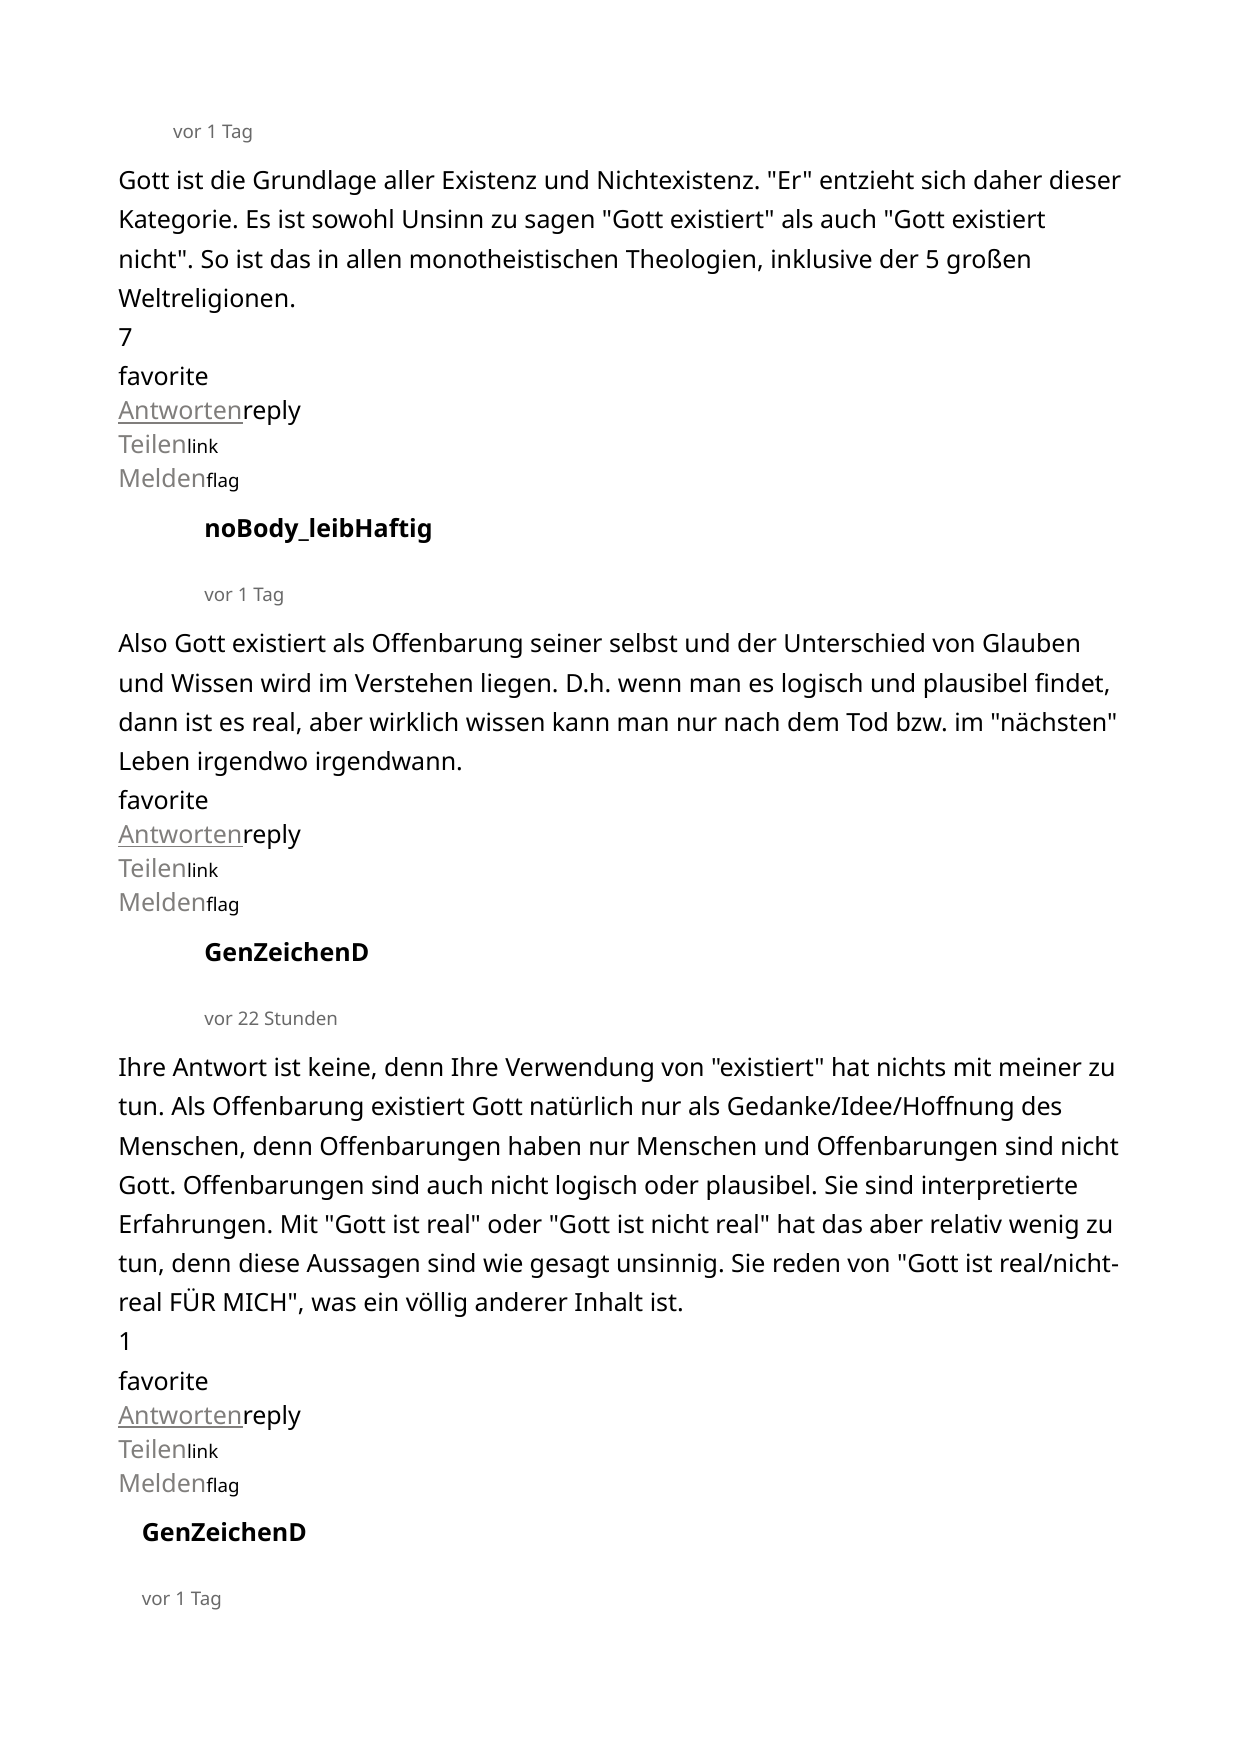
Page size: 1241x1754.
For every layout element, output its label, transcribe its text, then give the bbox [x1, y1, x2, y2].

text Meldenflag [118, 1465, 1122, 1499]
text vor 1 Tag [173, 118, 1117, 144]
text Antwortenreply [118, 817, 1122, 851]
text GenZeichenD [204, 934, 1114, 969]
text Meldenflag [118, 461, 1122, 495]
text Also Gott existiert als Offenbarung seiner selbst und der Unterschied von Glauben und Wissen wird im Verstehen liegen. D.h. wenn man es logisch und plausibel findet, dann ist es real, aber wirklich wissen kann man nur nach dem Tod bzw. im "nächsten" Leben irgendwo irgendwann. [118, 626, 1122, 778]
text Gott ist die Grundlage aller Existenz und Nichtexistenz. "Er" entzieht sich daher dieser Kategorie. Es ist sowohl Unsinn zu sagen "Gott existiert" als auch "Gott existiert nicht". So ist das in allen monotheistischen Theologien, inklusive der 5 großen Weltreligionen. [118, 163, 1122, 314]
text 7 [118, 320, 1122, 354]
text Teilenlink [118, 1431, 1122, 1465]
text Meldenflag [118, 885, 1122, 919]
text Ihre Antwort ist keine, denn Ihre Verwendung von "existiert" hat nichts mit meiner zu tun. Als Offenbarung existiert Gott natürlich nur als Gedanke/Idee/Hoffnung des Menschen, denn Offenbarungen haben nur Menschen und Offenbarungen sind nicht Gott. Offenbarungen sind auch nicht logisch oder plausibel. Sie sind interpretierte Erfahrungen. Mit "Gott ist real" oder "Gott ist nicht real" hat das aber relativ wenig zu tun, denn diese Aussagen sind wie gesagt unsinnig. Sie reden von "Gott ist real/nicht-real FÜR MICH", was ein völlig anderer Inhalt ist. [118, 1050, 1122, 1319]
text GenZeichenD [142, 1515, 1114, 1549]
text Teilenlink [118, 851, 1122, 885]
text favorite [118, 359, 1122, 393]
text noBody_leibHaftig [204, 511, 1114, 545]
text vor 1 Tag [142, 1586, 1117, 1611]
text Teilenlink [118, 427, 1122, 461]
text 1 [118, 1324, 1122, 1358]
text Antwortenreply [118, 1397, 1122, 1431]
text vor 22 Stunden [204, 1005, 1117, 1031]
text Antwortenreply [118, 393, 1122, 427]
text favorite [118, 783, 1122, 817]
text favorite [118, 1363, 1122, 1397]
text vor 1 Tag [204, 581, 1117, 607]
